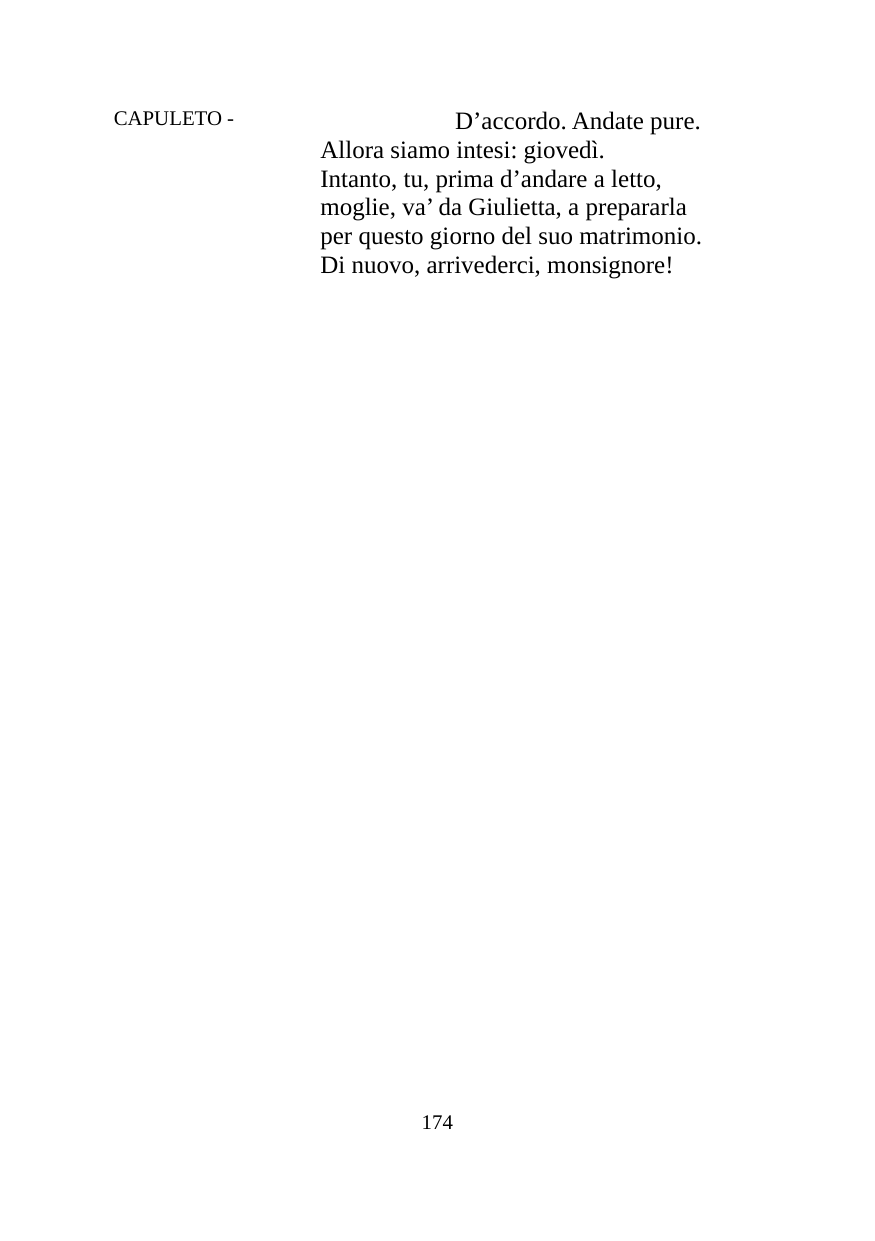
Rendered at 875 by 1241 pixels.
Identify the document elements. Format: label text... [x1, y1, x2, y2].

table_cell D’accordo. Andate pure. Allora siamo intesi: giovedì. Intanto, tu, prima d’andare a letto, moglie, va’ da Giulietta, a prepararla per questo giorno del suo matrimonio. Di nuovo, arrivederci, monsignore! [313, 106, 768, 307]
table_cell CAPULETO - [106, 106, 313, 307]
